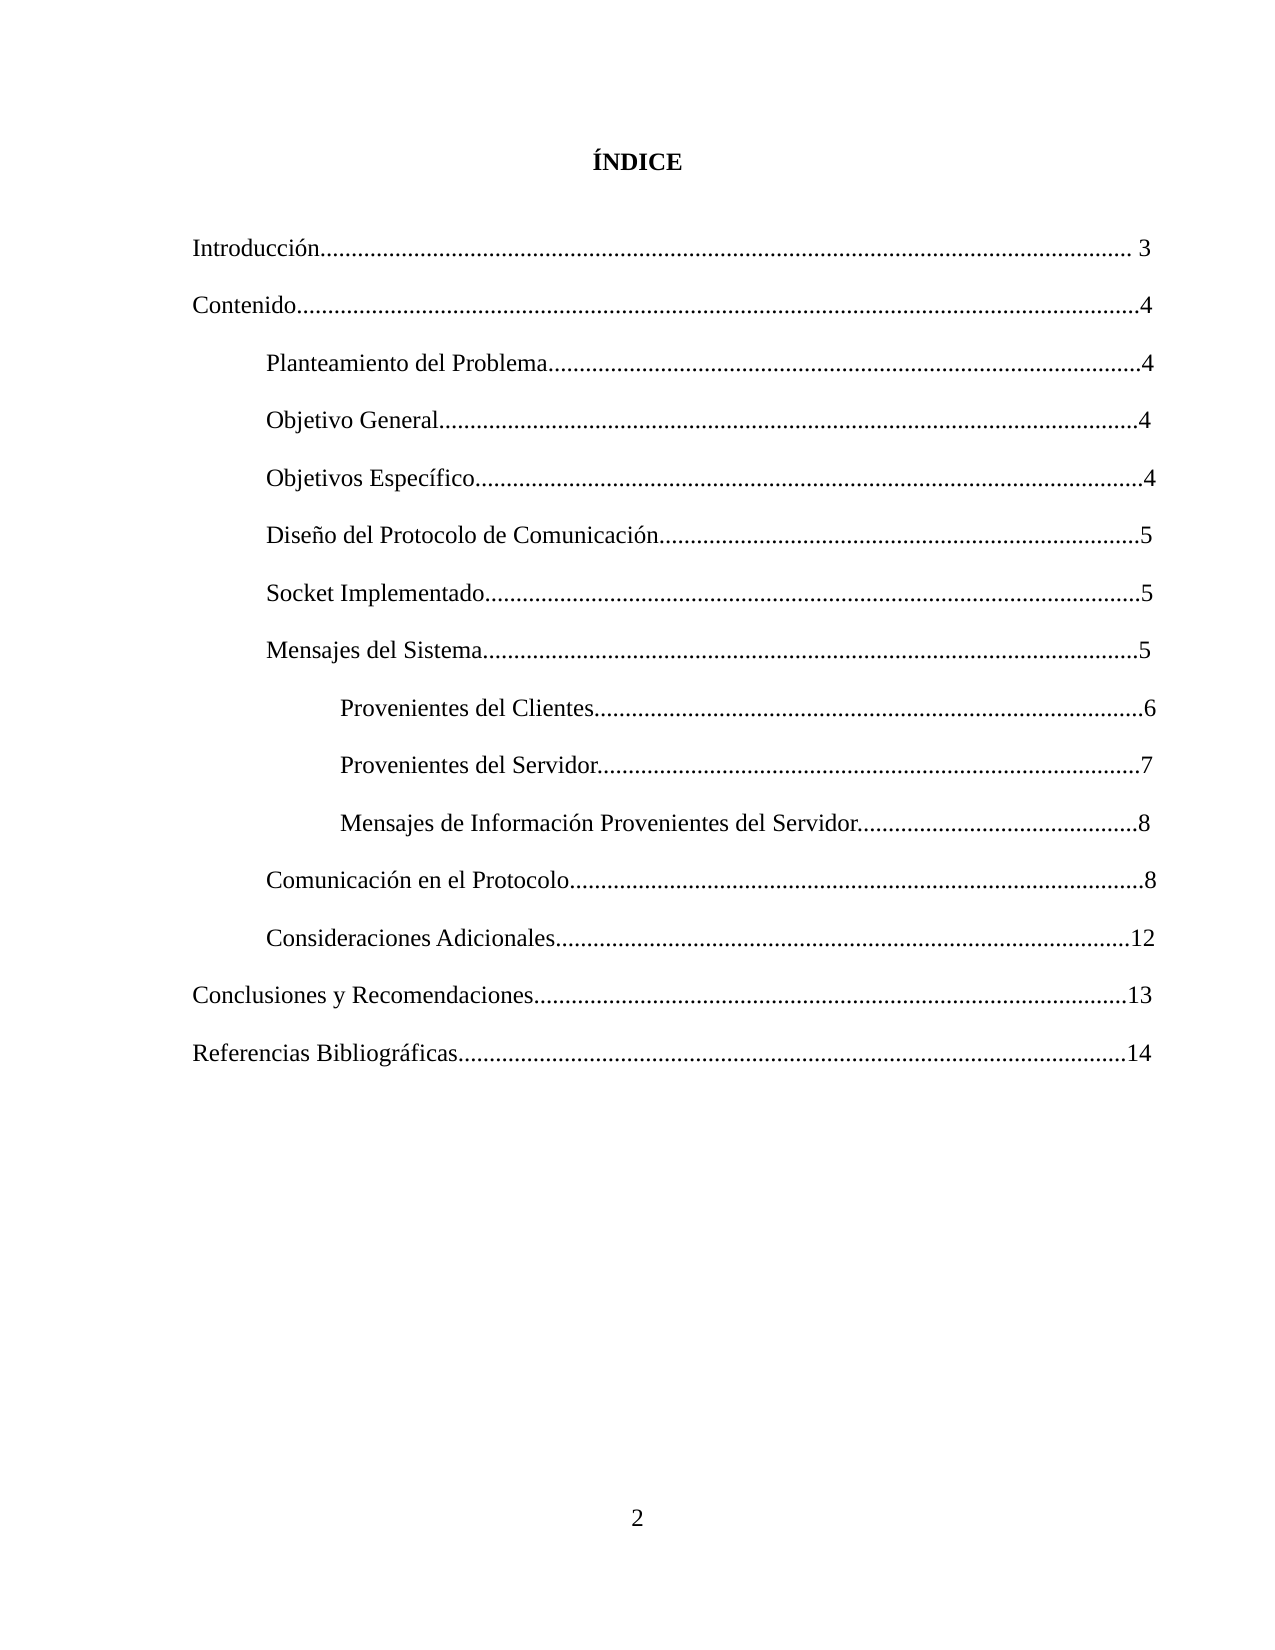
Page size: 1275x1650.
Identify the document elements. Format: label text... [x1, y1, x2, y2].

text Contenido.......................................................................................................................................4 [118, 291, 1157, 319]
text Mensajes del Sistema.........................................................................................................5 [118, 636, 1157, 664]
text Planteamiento del Problema...............................................................................................4 [118, 348, 1157, 377]
text Objetivos Específico...........................................................................................................4 [118, 463, 1157, 492]
text Referencias Bibliográficas...........................................................................................................14 [118, 1038, 1157, 1067]
text Comunicación en el Protocolo............................................................................................8 [118, 866, 1157, 894]
text Provenientes del Clientes........................................................................................6 [118, 693, 1157, 722]
text Mensajes de Información Provenientes del Servidor.............................................8 [118, 808, 1157, 837]
text ÍNDICE [118, 147, 1157, 176]
text Consideraciones Adicionales............................................................................................12 [118, 923, 1157, 952]
text Conclusiones y Recomendaciones...............................................................................................13 [118, 981, 1157, 1009]
text Provenientes del Servidor.......................................................................................7 [118, 751, 1157, 779]
text Socket Implementado.........................................................................................................5 [118, 578, 1157, 607]
text Objetivo General................................................................................................................4 [118, 406, 1157, 434]
text Diseño del Protocolo de Comunicación.............................................................................5 [118, 521, 1157, 549]
text Introducción.................................................................................................................................. 3 [118, 233, 1157, 262]
